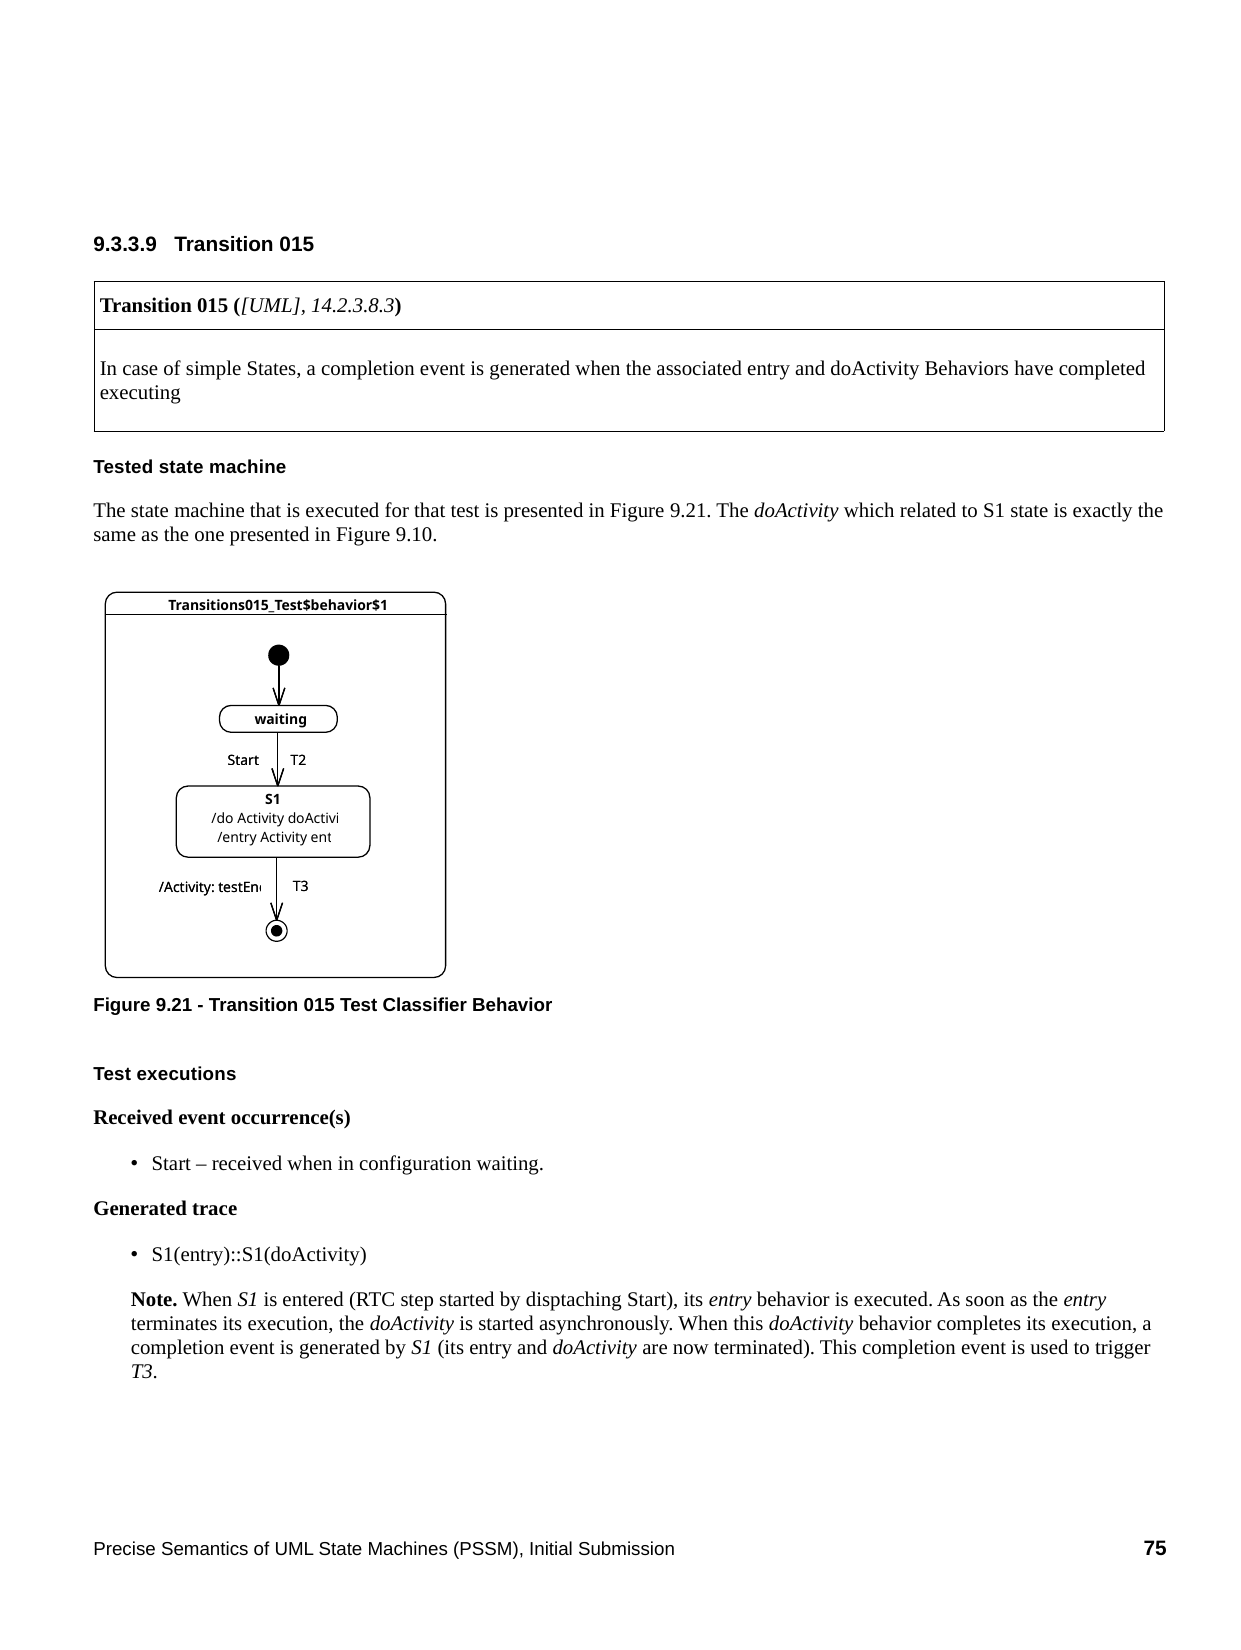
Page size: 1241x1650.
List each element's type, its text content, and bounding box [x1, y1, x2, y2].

text Note. When S1 is entered (RTC step started by disptaching Start), its entry behavior is executed. As soon as the entry terminates its execution, the doActivity is started asynchronously. When this doActivity behavior completes its execution, a completion event is generated by S1 (its entry and doActivity are now terminated). This completion event is used to trigger T3. [131, 1287, 1164, 1383]
text Figure 9.21 - Transition 015 Test Classifier Behavior [93, 580, 640, 1016]
list S1(entry)::S1(doActivity) [131, 1241, 1164, 1266]
subtitle Transition 015 [93, 231, 1164, 256]
list Start – received when in configuration waiting. [131, 1150, 1164, 1175]
subtitle Tested state machine [93, 456, 1164, 477]
text The state machine that is executed for that test is presented in Figure 9.21. The doActivity which related to S1 state is exactly the same as the one presented in Figure 9.10. [93, 498, 1164, 546]
text Received event occurrence(s) [93, 1105, 1164, 1129]
table_header Transition 015 ([UML], 14.2.3.8.3) [95, 282, 1164, 329]
subtitle Test executions [93, 567, 1164, 1084]
table_cell In case of simple States, a completion event is generated when the associated entry and doActivity Behaviors have completed executing [95, 330, 1164, 431]
text Generated trace [93, 1196, 1164, 1220]
